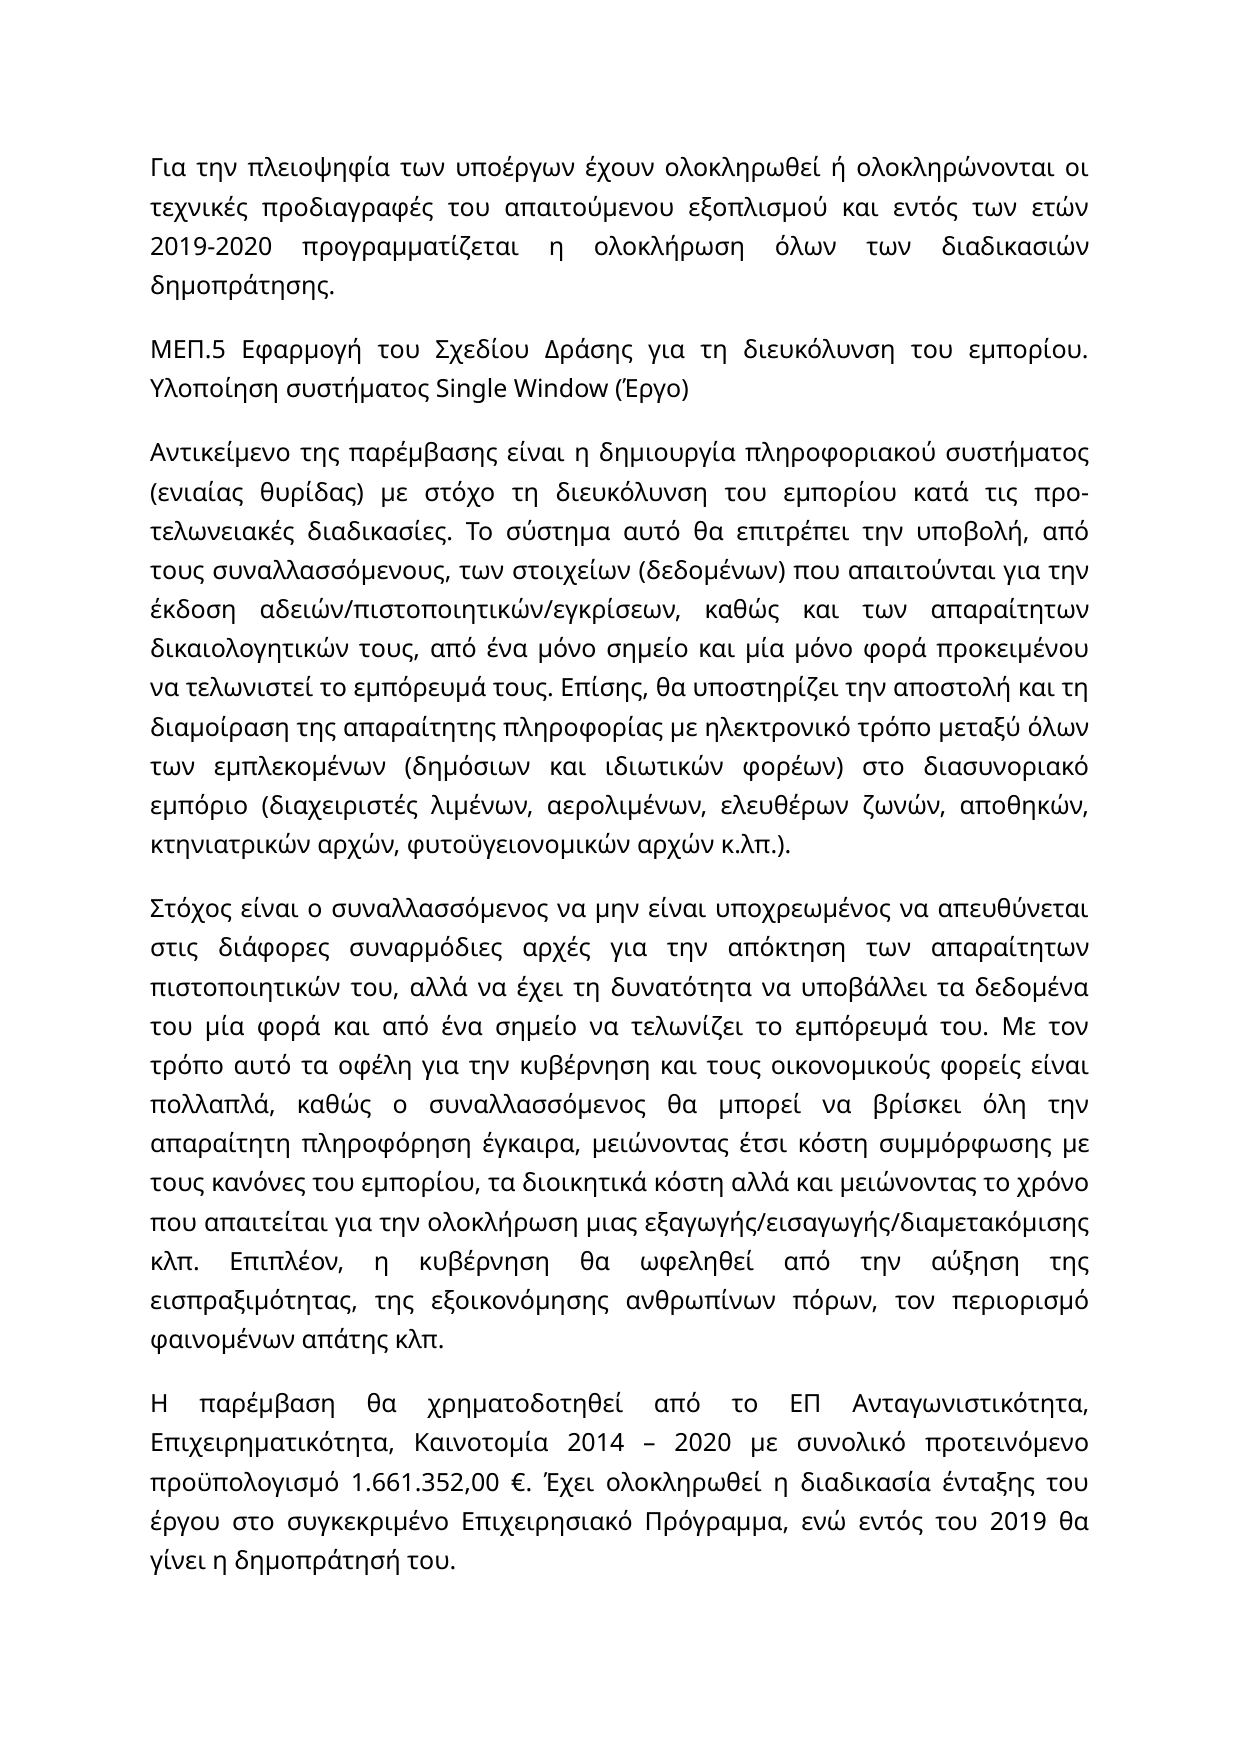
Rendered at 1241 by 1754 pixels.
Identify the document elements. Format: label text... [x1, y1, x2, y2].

text Αντικείμενο της παρέμβασης είναι η δημιουργία πληροφοριακού συστήματος (ενιαίας θυρίδας) με στόχο τη διευκόλυνση του εμπορίου κατά τις προ-τελωνειακές διαδικασίες. Το σύστημα αυτό θα επιτρέπει την υποβολή, από τους συναλλασσόμενους, των στοιχείων (δεδομένων) που απαιτούνται για την έκδοση αδειών/πιστοποιητικών/εγκρίσεων, καθώς και των απαραίτητων δικαιολογητικών τους, από ένα μόνο σημείο και μία μόνο φορά προκειμένου να τελωνιστεί το εμπόρευμά τους. Επίσης, θα υποστηρίζει την αποστολή και τη διαμοίραση της απαραίτητης πληροφορίας με ηλεκτρονικό τρόπο μεταξύ όλων των εμπλεκομένων (δημόσιων και ιδιωτικών φορέων) στο διασυνοριακό εμπόριο (διαχειριστές λιμένων, αερολιμένων, ελευθέρων ζωνών, αποθηκών, κτηνιατρικών αρχών, φυτοϋγειονομικών αρχών κ.λπ.). [150, 435, 1090, 861]
text Η παρέμβαση θα χρηματοδοτηθεί από το ΕΠ Ανταγωνιστικότητα, Επιχειρηματικότητα, Καινοτομία 2014 – 2020 με συνολικό προτεινόμενο προϋπολογισμό 1.661.352,00 €. Έχει ολοκληρωθεί η διαδικασία ένταξης του έργου στο συγκεκριμένο Επιχειρησιακό Πρόγραμμα, ενώ εντός του 2019 θα γίνει η δημοπράτησή του. [150, 1386, 1090, 1577]
text Στόχος είναι ο συναλλασσόμενος να μην είναι υποχρεωμένος να απευθύνεται στις διάφορες συναρμόδιες αρχές για την απόκτηση των απαραίτητων πιστοποιητικών του, αλλά να έχει τη δυνατότητα να υποβάλλει τα δεδομένα του μία φορά και από ένα σημείο να τελωνίζει το εμπόρευμά του. Με τον τρόπο αυτό τα οφέλη για την κυβέρνηση και τους οικονομικούς φορείς είναι πολλαπλά, καθώς ο συναλλασσόμενος θα μπορεί να βρίσκει όλη την απαραίτητη πληροφόρηση έγκαιρα, μειώνοντας έτσι κόστη συμμόρφωσης με τους κανόνες του εμπορίου, τα διοικητικά κόστη αλλά και μειώνοντας το χρόνο που απαιτείται για την ολοκλήρωση μιας εξαγωγής/εισαγωγής/διαμετακόμισης κλπ. Επιπλέον, η κυβέρνηση θα ωφεληθεί από την αύξηση της εισπραξιμότητας, της εξοικονόμησης ανθρωπίνων πόρων, τον περιορισμό φαινομένων απάτης κλπ. [150, 891, 1090, 1356]
text Για την πλειοψηφία των υποέργων έχουν ολοκληρωθεί ή ολοκληρώνονται οι τεχνικές προδιαγραφές του απαιτούμενου εξοπλισμού και εντός των ετών 2019-2020 προγραμματίζεται η ολοκλήρωση όλων των διαδικασιών δημοπράτησης. [150, 150, 1090, 302]
text ΜΕΠ.5 Εφαρμογή του Σχεδίου Δράσης για τη διευκόλυνση του εμπορίου. Υλοποίηση συστήματος Single Window (Έργο) [150, 332, 1090, 405]
